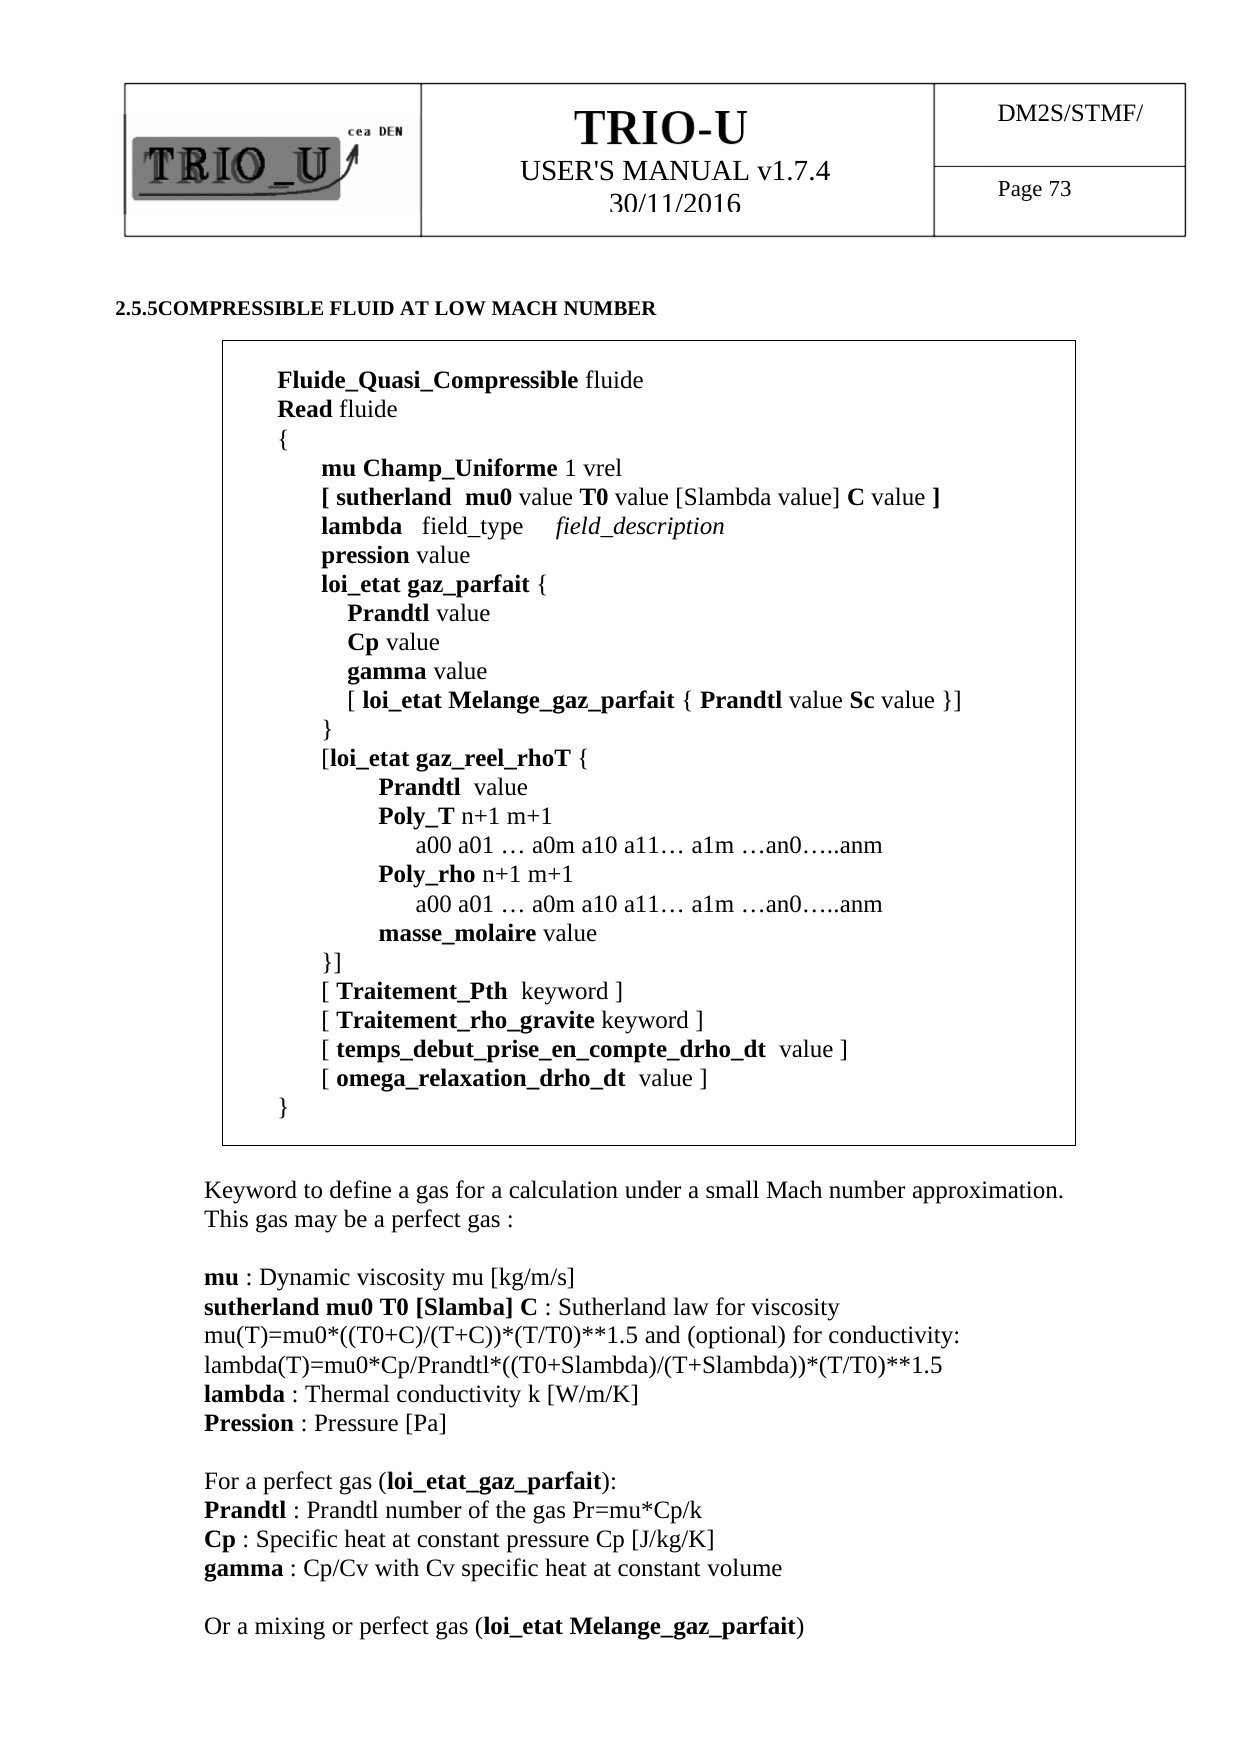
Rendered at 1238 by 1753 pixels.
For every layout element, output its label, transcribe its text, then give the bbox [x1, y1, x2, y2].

text mu : Dynamic viscosity mu [kg/m/s] [204, 1262, 1196, 1291]
text Pression : Pressure [Pa] [204, 1408, 1196, 1437]
text Cp : Specific heat at constant pressure Cp [J/kg/K] [204, 1524, 1196, 1553]
text Or a mixing or perfect gas (loi_etat Melange_gaz_parfait) [204, 1611, 1196, 1640]
text This gas may be a perfect gas : [204, 1204, 1196, 1233]
text For a perfect gas (loi_etat_gaz_parfait): [204, 1466, 1196, 1495]
text gamma : Cp/Cv with Cv specific heat at constant volume [204, 1553, 1196, 1582]
text Prandtl : Prandtl number of the gas Pr=mu*Cp/k [204, 1495, 1196, 1524]
text lambda : Thermal conductivity k [W/m/K] [204, 1378, 1196, 1408]
subtitle COMPRESSIBLE FLUID AT LOW MACH NUMBER [115, 295, 1164, 319]
text sutherland mu0 T0 [Slamba] C : Sutherland law for viscosity mu(T)=mu0*((T0+C)/(T+C))*(T/T0)**1.5 and (optional) for conductivity: lambda(T)=mu0*Cp/Prandtl*((T0+Slambda)/(T+Slambda))*(T/T0)**1.5 [204, 1291, 1196, 1378]
table_header Fluide_Quasi_Compressible fluide Read fluide { mu Champ_Uniforme 1 vrel [ sutherland mu0 value T0 value [Slambda value] C value ] lambda field_type field_description pression value loi_etat gaz_parfait { Prandtl value Cp value gamma value [ loi_etat Melange_gaz_parfait { Prandtl value Sc value }] } [loi_etat gaz_reel_rhoT { Prandtl value Poly_T n+1 m+1 a00 a01 … a0m a10 a11… a1m …an0…..anm Poly_rho n+1 m+1 a00 a01 … a0m a10 a11… a1m …an0…..anm masse_molaire value }] [ Traitement_Pth keyword ] [ Traitement_rho_gravite keyword ] [ temps_debut_prise_en_compte_drho_dt value ] [ omega_relaxation_drho_dt value ] } [223, 341, 1075, 1145]
text Keyword to define a gas for a calculation under a small Mach number approximation. [204, 1175, 1196, 1204]
